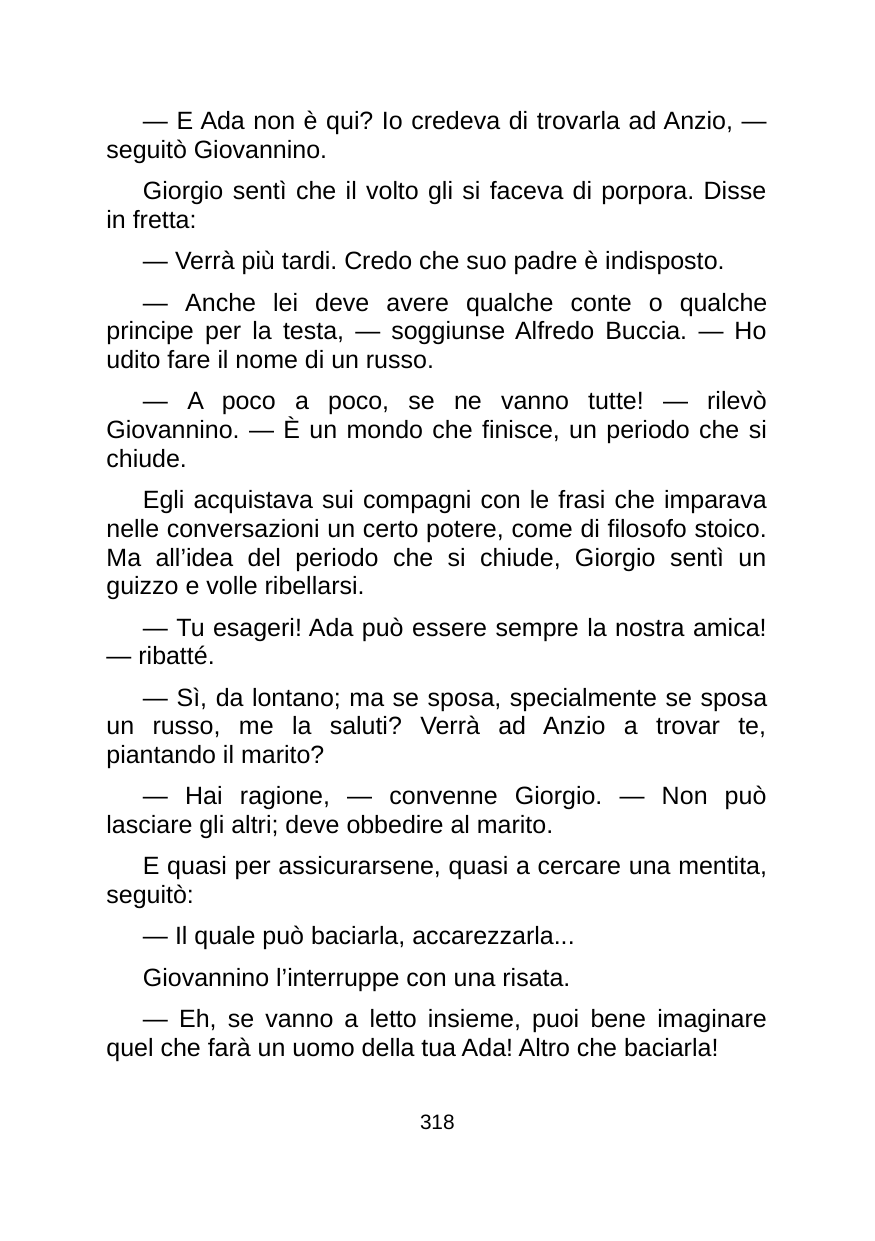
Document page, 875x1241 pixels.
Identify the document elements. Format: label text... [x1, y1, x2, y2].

text — A poco a poco, se ne vanno tutte! — rilevò Giovannino. — È un mondo che finisce, un periodo che si chiude. [106, 386, 768, 472]
text Giorgio sentì che il volto gli si faceva di porpora. Disse in fretta: [106, 176, 768, 234]
text — Eh, se vanno a letto insieme, puoi bene imaginare quel che farà un uomo della tua Ada! Altro che baciarla! [106, 1004, 768, 1061]
text E quasi per assicurarsene, quasi a cercare una mentita, seguitò: [106, 851, 768, 909]
text — Verrà più tardi. Credo che suo padre è indisposto. [106, 246, 768, 275]
text — E Ada non è qui? Io credeva di trovarla ad Anzio, — seguitò Giovannino. [106, 106, 768, 164]
text Giovannino l’interruppe con una risata. [106, 962, 768, 991]
text — Tu esageri! Ada può essere sempre la nostra amica! — ribatté. [106, 612, 768, 670]
text — Hai ragione, — convenne Giorgio. — Non può lasciare gli altri; deve obbedire al marito. [106, 781, 768, 839]
text — Sì, da lontano; ma se sposa, specialmente se sposa un russo, me la saluti? Verrà ad Anzio a trovar te, piantando il marito? [106, 682, 768, 769]
text — Il quale può baciarla, accarezzarla... [106, 921, 768, 950]
text — Anche lei deve avere qualche conte o qualche principe per la testa, — soggiunse Alfredo Buccia. — Ho udito fare il nome di un russo. [106, 287, 768, 374]
text Egli acquistava sui compagni con le frasi che imparava nelle conversazioni un certo potere, come di filosofo stoico. Ma all’idea del periodo che si chiude, Giorgio sentì un guizzo e volle ribellarsi. [106, 485, 768, 600]
